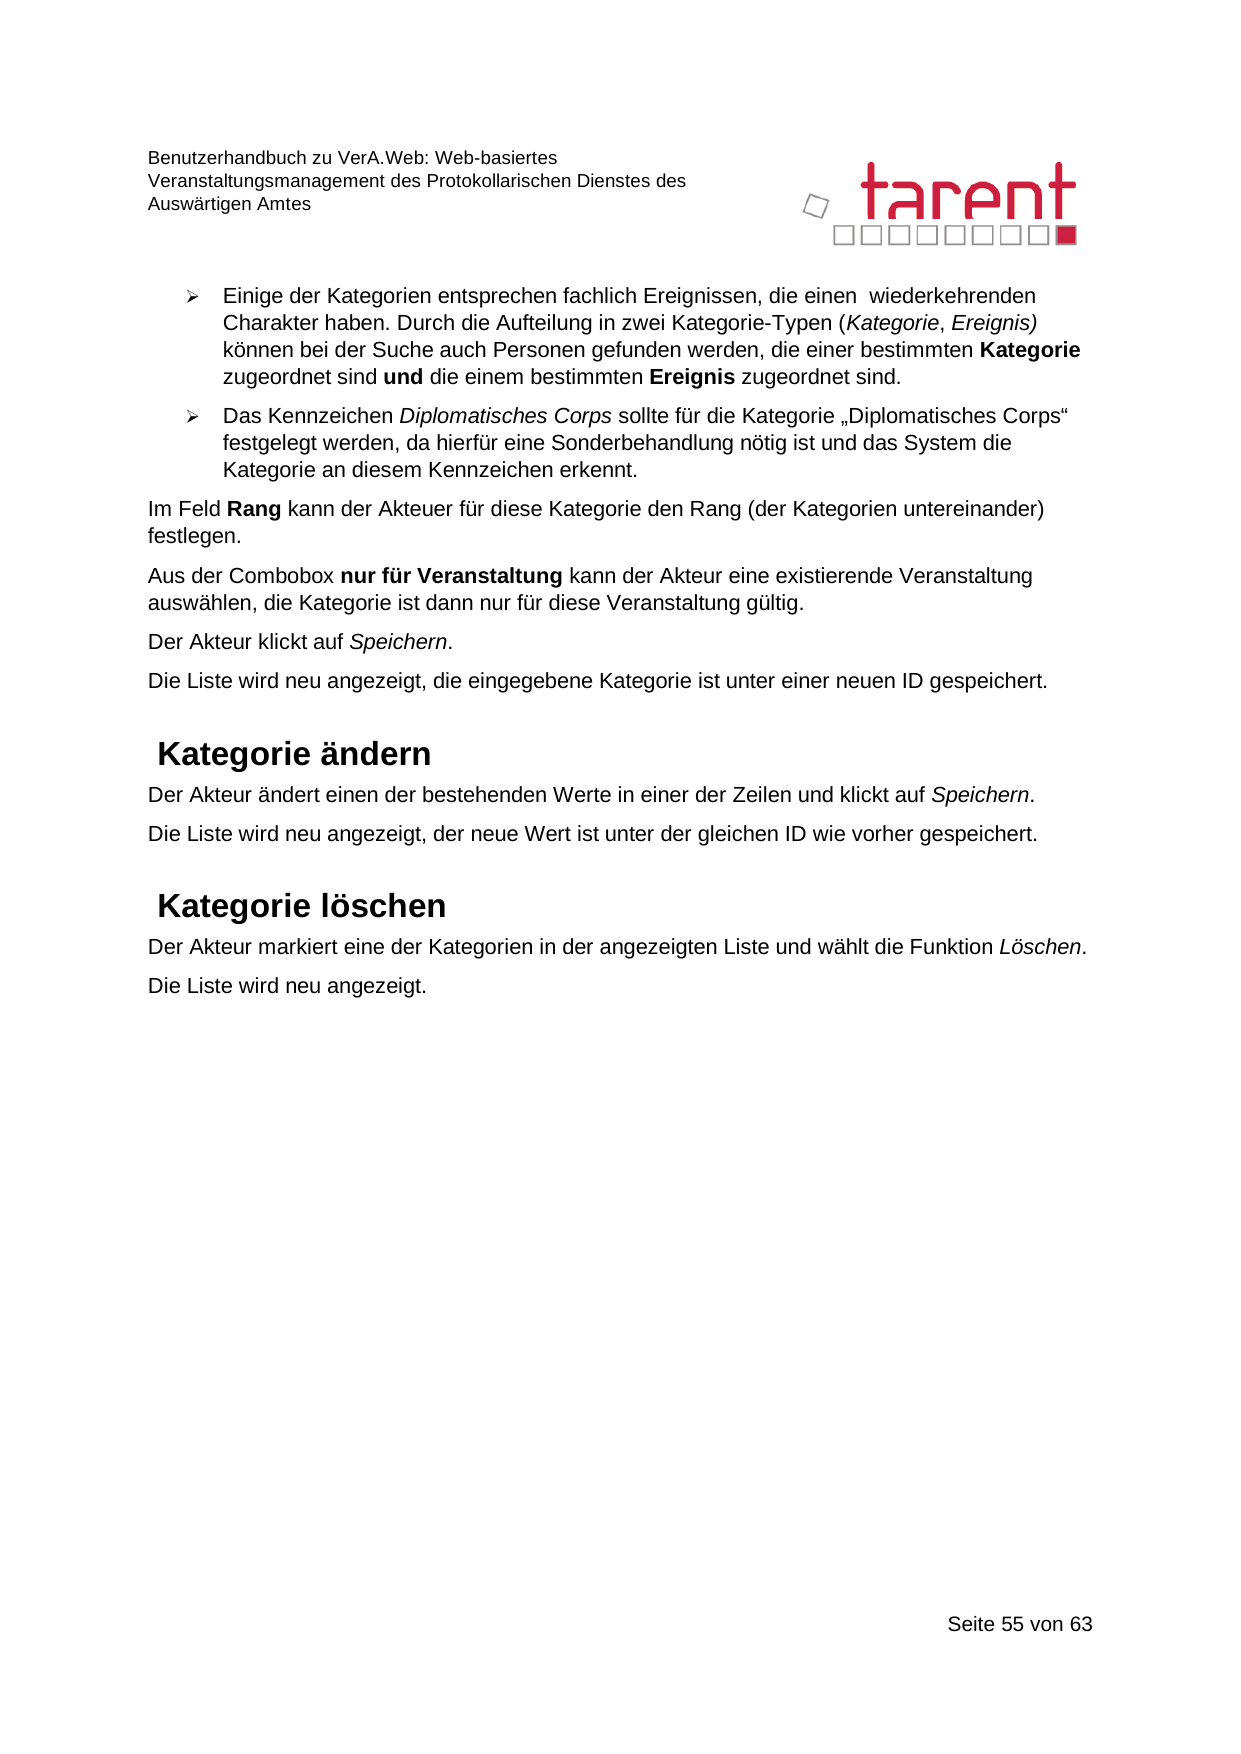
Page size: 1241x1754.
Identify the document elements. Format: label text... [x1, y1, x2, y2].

text Die Liste wird neu angezeigt, die eingegebene Kategorie ist unter einer neuen ID gespeichert. [148, 669, 1092, 693]
list Einige der Kategorien entsprechen fachlich Ereignissen, die einen wiederkehrenden Charakter haben. Durch die Aufteilung in zwei Kategorie-Typen (Kategorie, Ereignis) können bei der Suche auch Personen gefunden werden, die einer bestimmten Kategorie zugeordnet sind und die einem bestimmten Ereignis zugeordnet sind. [185, 284, 1092, 389]
text Der Akteur markiert eine der Kategorien in der angezeigten Liste und wählt die Funktion Löschen. [148, 934, 1092, 959]
text Aus der Combobox nur für Veranstaltung kann der Akteur eine existierende Veranstaltung auswählen, die Kategorie ist dann nur für diese Veranstaltung gültig. [148, 563, 1092, 614]
text Der Akteur klickt auf Speichern. [148, 629, 1092, 654]
text Die Liste wird neu angezeigt. [148, 974, 1092, 998]
picture [790, 151, 1091, 255]
text Im Feld Rang kann der Akteuer für diese Kategorie den Rang (der Kategorien untereinander) festlegen. [148, 497, 1092, 548]
subtitle Kategorie ändern [148, 734, 1092, 772]
text Der Akteur ändert einen der bestehenden Werte in einer der Zeilen und klickt auf Speichern. [148, 782, 1092, 806]
text Die Liste wird neu angezeigt, der neue Wert ist unter der gleichen ID wie vorher gespeichert. [148, 821, 1092, 846]
list Das Kennzeichen Diplomatisches Corps sollte für die Kategorie „Diplomatisches Corps“ festgelegt werden, da hierfür eine Sonderbehandlung nötig ist und das System die Kategorie an diesem Kennzeichen erkennt. [185, 404, 1092, 482]
subtitle Kategorie löschen [148, 887, 1092, 924]
